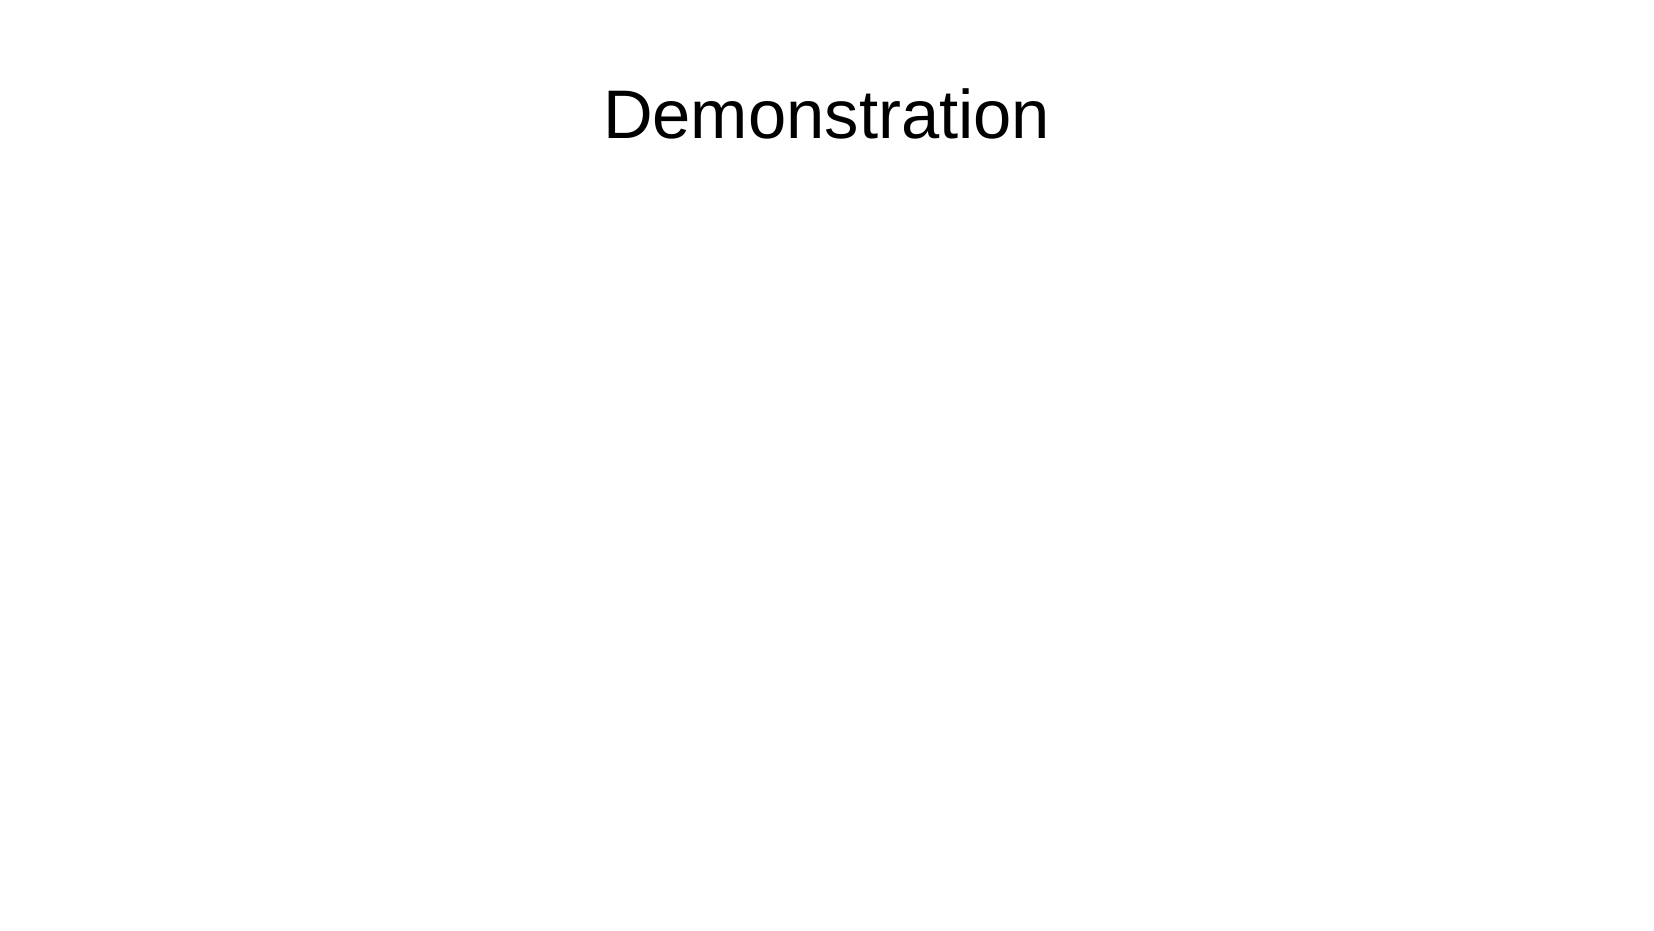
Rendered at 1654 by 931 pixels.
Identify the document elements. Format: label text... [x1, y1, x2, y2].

title Demonstration [82, 37, 1571, 193]
